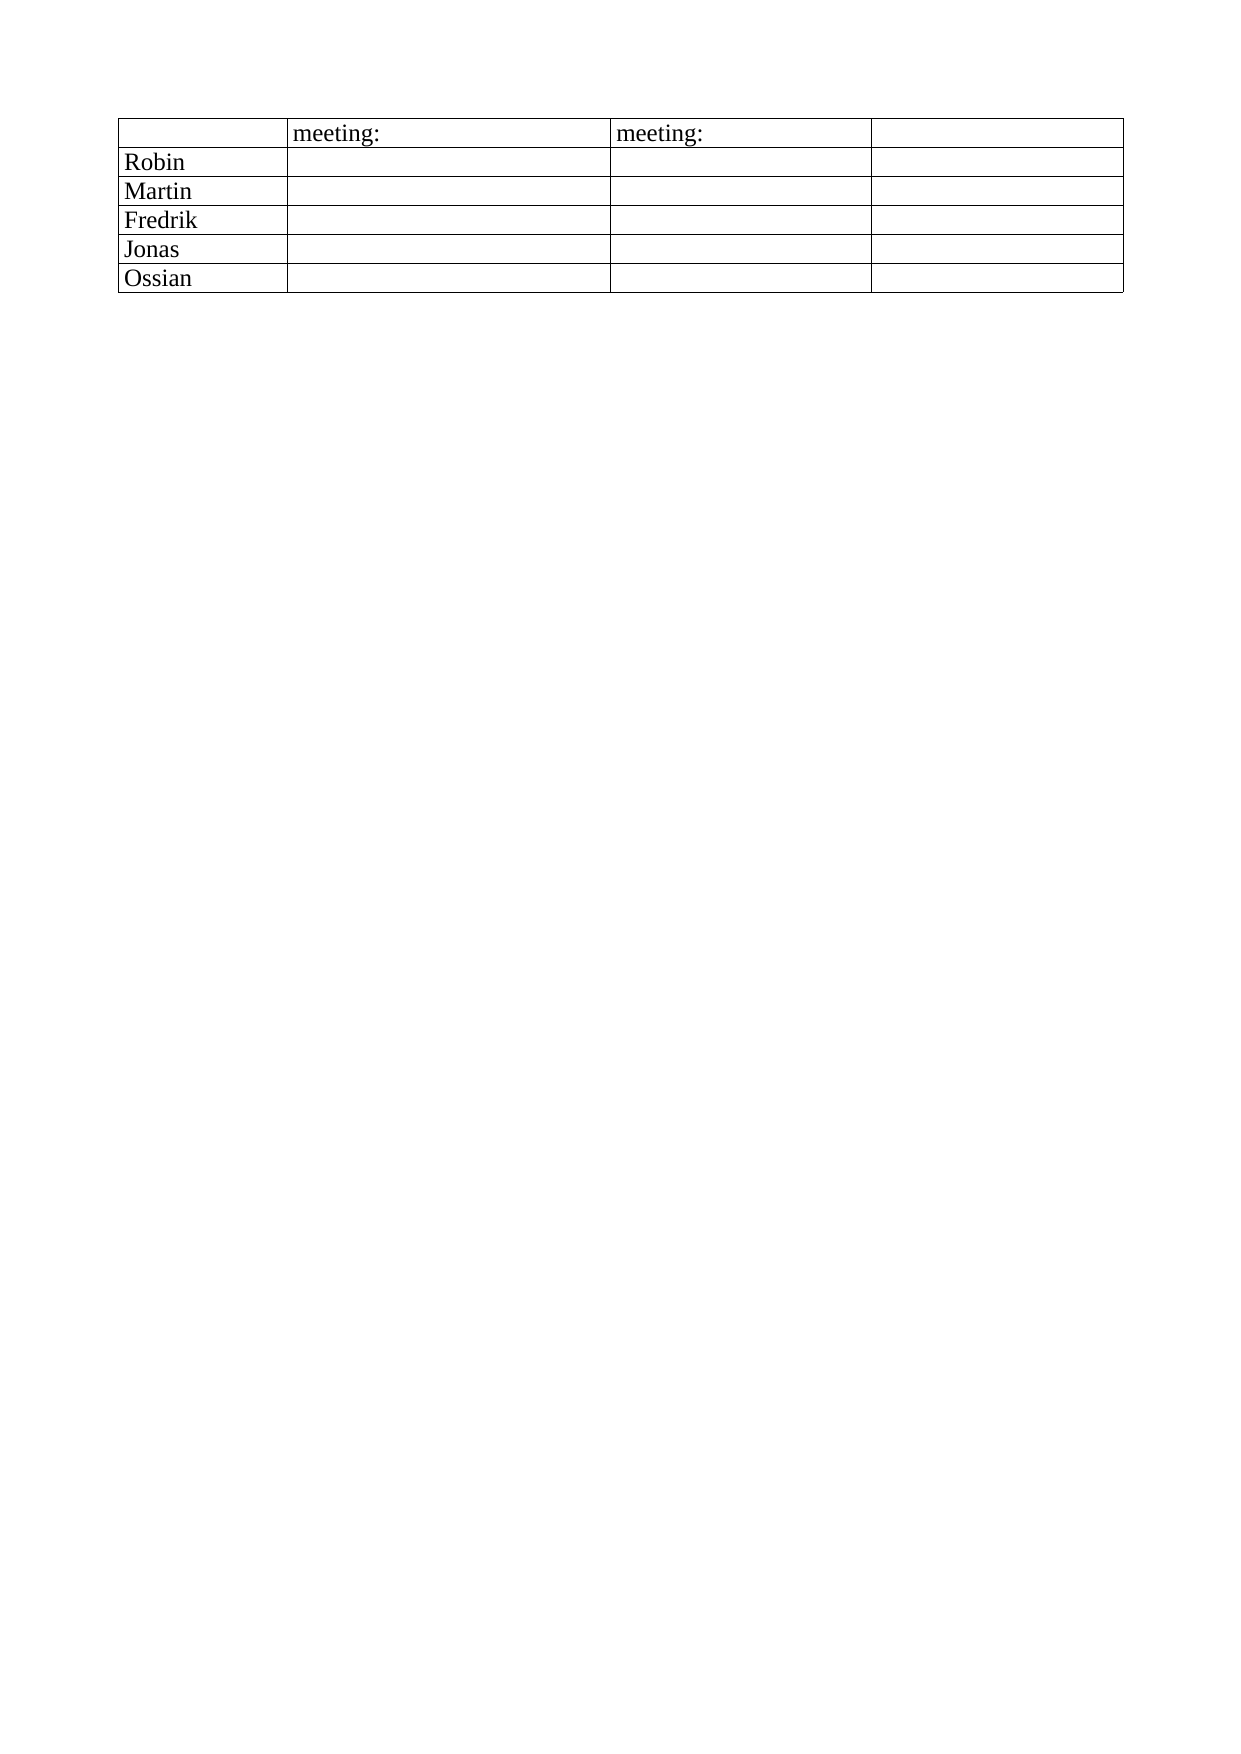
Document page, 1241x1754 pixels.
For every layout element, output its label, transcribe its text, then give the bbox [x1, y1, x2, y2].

table_cell Robin [119, 148, 287, 176]
table_cell Ossian [119, 264, 287, 292]
table_cell [872, 206, 1123, 234]
table_cell [872, 177, 1123, 205]
table_cell [872, 235, 1123, 263]
table_cell [611, 148, 871, 176]
table_cell Martin [119, 177, 287, 205]
table_cell [611, 206, 871, 234]
table_cell Fredrik [119, 206, 287, 234]
table_cell [872, 148, 1123, 176]
table_header meeting: [288, 119, 610, 147]
table_cell [872, 264, 1123, 292]
table_cell [288, 264, 610, 292]
table_cell [611, 264, 871, 292]
table_header [872, 119, 1123, 147]
table_cell [611, 177, 871, 205]
table_cell [288, 148, 610, 176]
table_header [119, 119, 287, 147]
table_header meeting: [611, 119, 871, 147]
table_cell [288, 177, 610, 205]
table_cell [288, 235, 610, 263]
table_cell [611, 235, 871, 263]
table_cell Jonas [119, 235, 287, 263]
table_cell [288, 206, 610, 234]
